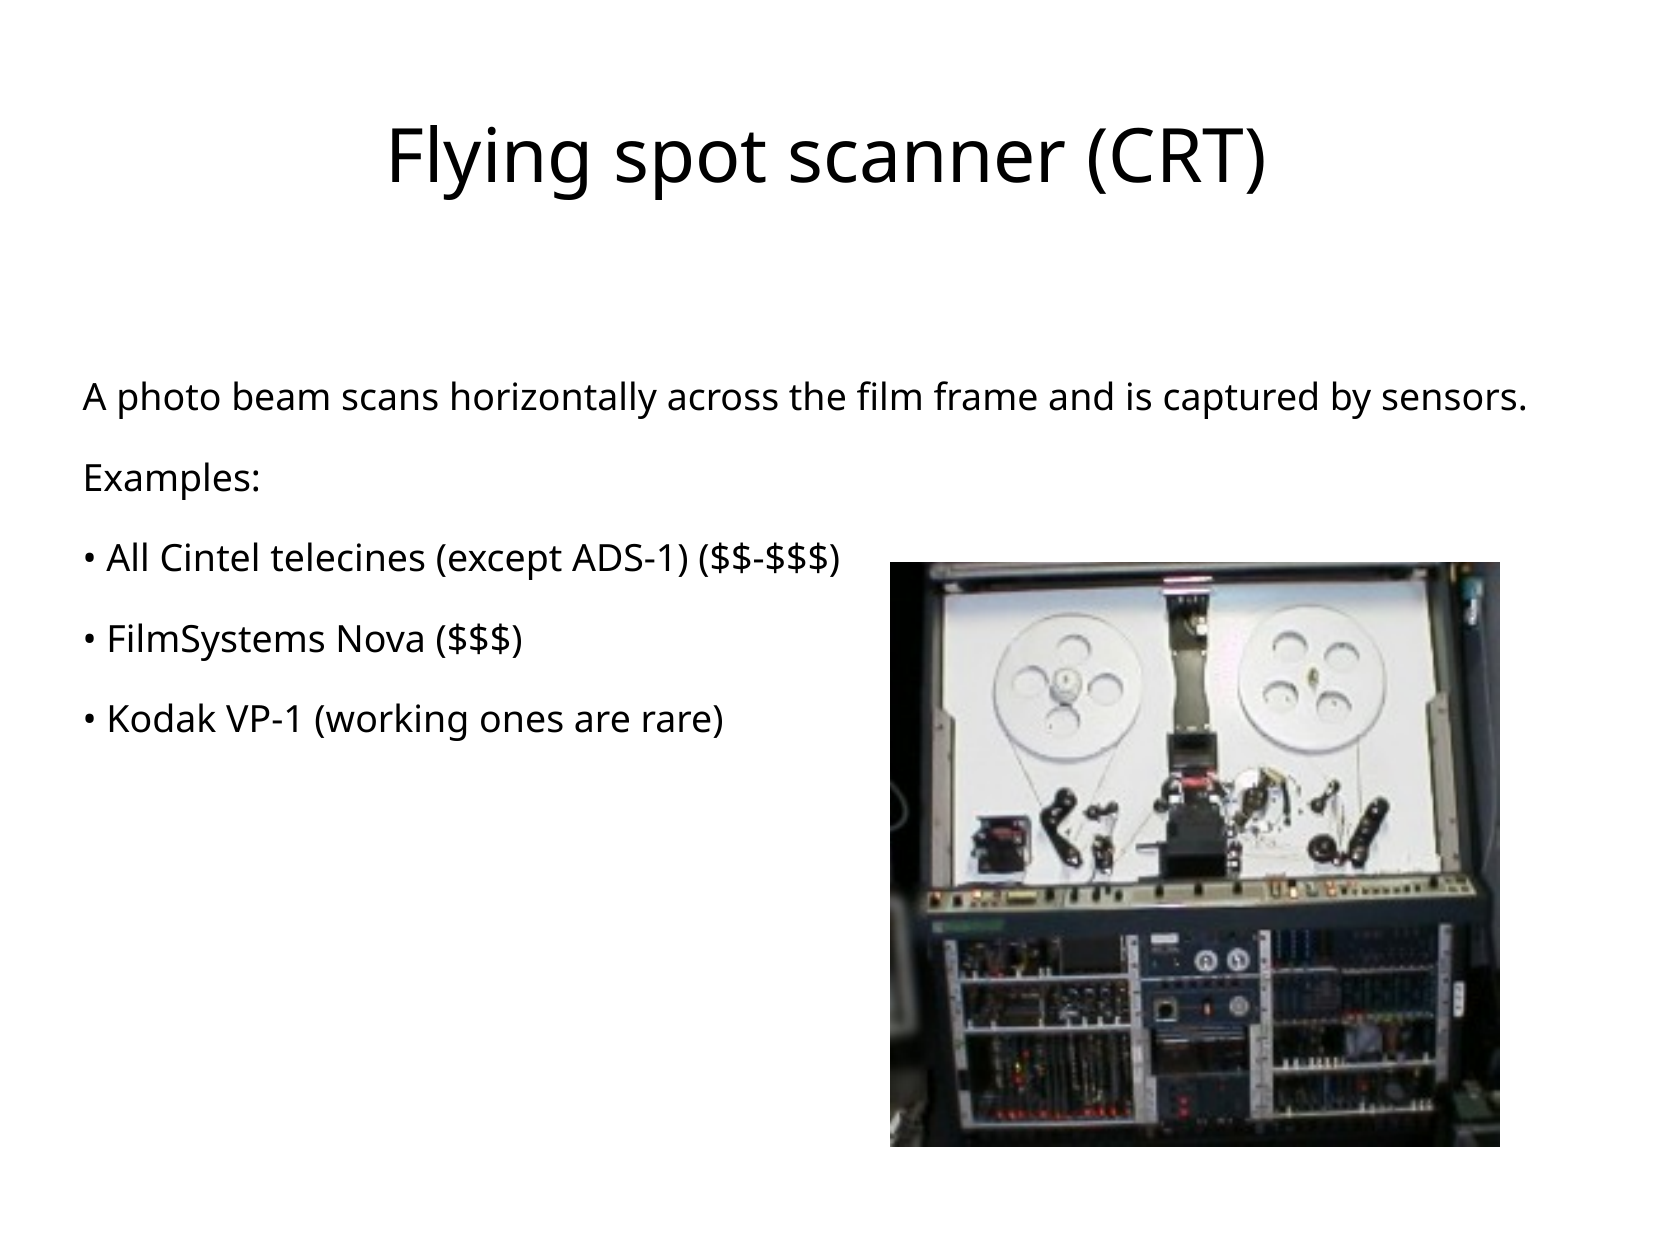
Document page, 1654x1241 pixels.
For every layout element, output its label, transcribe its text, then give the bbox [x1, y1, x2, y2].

list A photo beam scans horizontally across the film frame and is captured by sensors. Examples: • All Cintel telecines (except ADS-1) ($$-$$$) • FilmSystems Nova ($$$) • Kodak VP-1 (working ones are rare) [82, 290, 1571, 1109]
title Flying spot scanner (CRT) [82, 49, 1571, 257]
picture [890, 562, 1500, 1147]
